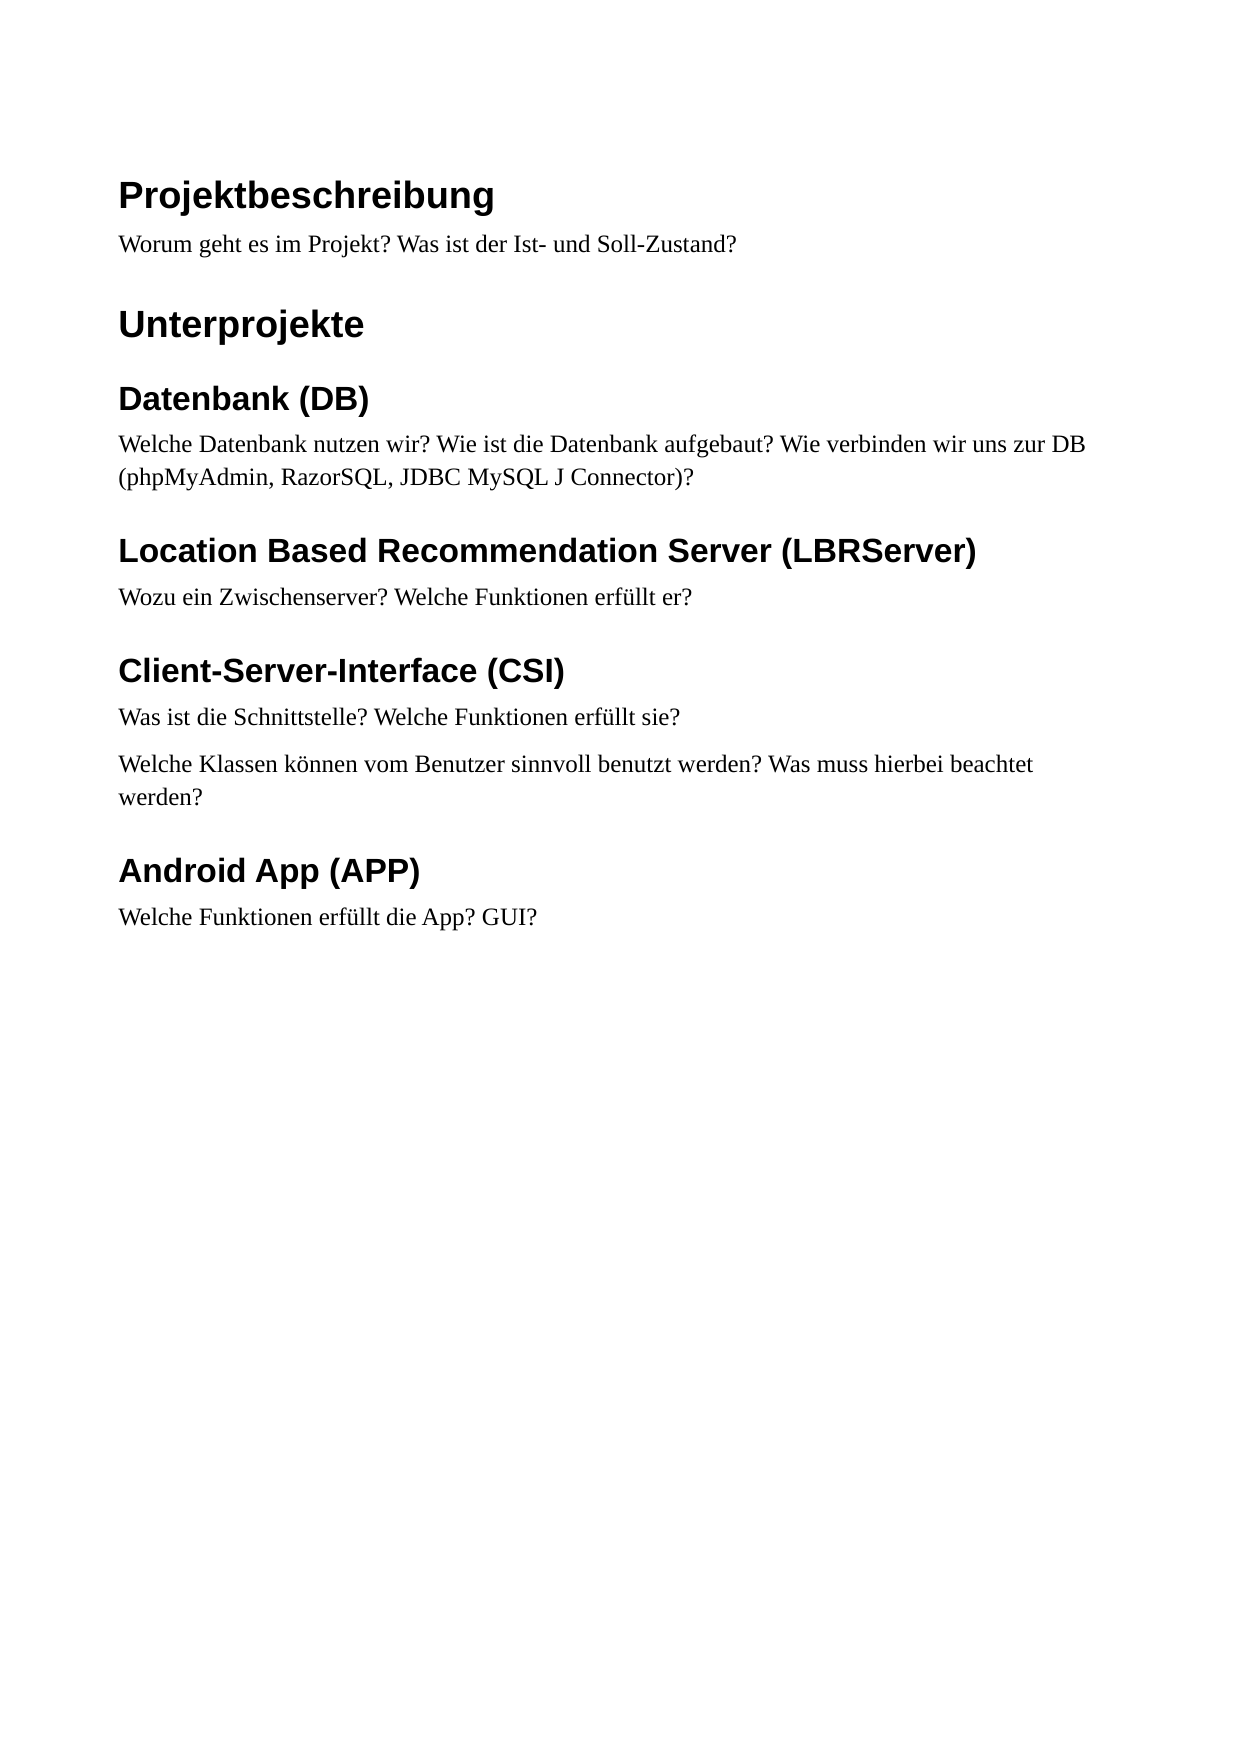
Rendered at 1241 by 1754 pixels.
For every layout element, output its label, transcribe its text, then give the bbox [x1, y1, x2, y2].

subtitle Location Based Recommendation Server (LBRServer) [118, 531, 1122, 569]
text Welche Funktionen erfüllt die App? GUI? [118, 902, 1122, 931]
subtitle Unterprojekte [118, 301, 1122, 345]
subtitle Android App (APP) [118, 851, 1122, 889]
text Welche Datenbank nutzen wir? Wie ist die Datenbank aufgebaut? Wie verbinden wir uns zur DB (phpMyAdmin, RazorSQL, JDBC MySQL J Connector)? [118, 429, 1122, 491]
subtitle Client-Server-Interface (CSI) [118, 651, 1122, 689]
text Welche Klassen können vom Benutzer sinnvoll benutzt werden? Was muss hierbei beachtet werden? [118, 749, 1122, 811]
subtitle Datenbank (DB) [118, 378, 1122, 417]
subtitle Projektbeschreibung [118, 173, 1122, 216]
text Was ist die Schnittstelle? Welche Funktionen erfüllt sie? [118, 702, 1122, 730]
text Worum geht es im Projekt? Was ist der Ist- und Soll-Zustand? [118, 229, 1122, 257]
text Wozu ein Zwischenserver? Welche Funktionen erfüllt er? [118, 582, 1122, 611]
